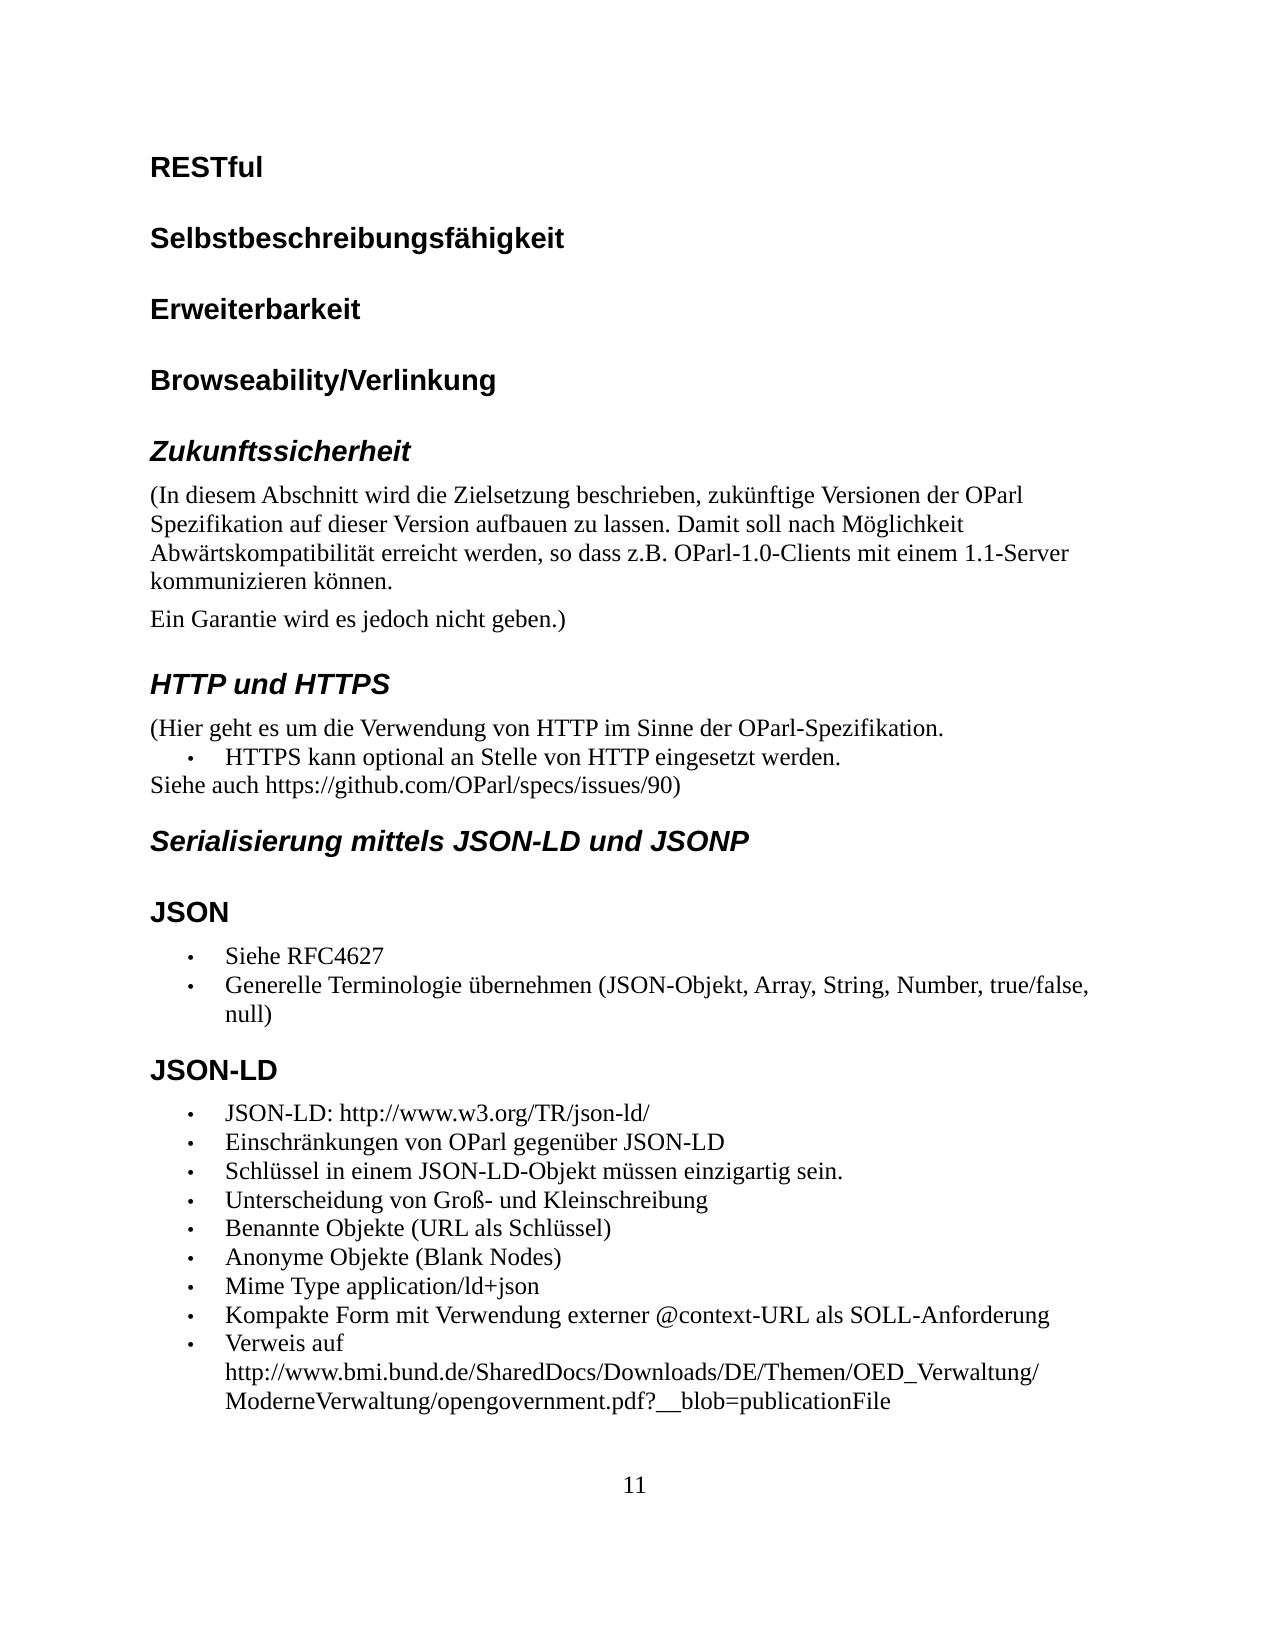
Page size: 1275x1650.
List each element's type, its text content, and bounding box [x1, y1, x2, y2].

list HTTPS kann optional an Stelle von HTTP eingesetzt werden. [187, 742, 1125, 770]
subtitle Erweiterbarkeit [150, 292, 1125, 326]
list Kompakte Form mit Verwendung externer @context-URL als SOLL-Anforderung [187, 1300, 1125, 1328]
list Benannte Objekte (URL als Schlüssel) [187, 1213, 1125, 1242]
subtitle Serialisierung mittels JSON-LD und JSONP [150, 824, 1125, 858]
list Mime Type application/ld+json [187, 1271, 1125, 1300]
list Anonyme Objekte (Blank Nodes) [187, 1242, 1125, 1271]
subtitle Selbstbeschreibungsfähigkeit [150, 221, 1125, 254]
subtitle HTTP und HTTPS [150, 667, 1125, 700]
list Einschränkungen von OParl gegenüber JSON-LD [187, 1127, 1125, 1156]
list Verweis auf http://www.bmi.bund.de/SharedDocs/Downloads/DE/Themen/OED_Verwaltung/ModerneVerwaltung/opengovernment.pdf?__blob=publicationFile [187, 1328, 1125, 1415]
text Ein Garantie wird es jedoch nicht geben.) [150, 604, 1125, 633]
text Siehe auch https://github.com/OParl/specs/issues/90) [150, 770, 1125, 799]
subtitle JSON-LD [150, 1052, 1125, 1086]
subtitle Browseability/Verlinkung [150, 363, 1125, 397]
list Unterscheidung von Groß- und Kleinschreibung [187, 1185, 1125, 1213]
list Siehe RFC4627 [187, 941, 1125, 970]
subtitle JSON [150, 895, 1125, 929]
text (Hier geht es um die Verwendung von HTTP im Sinne der OParl-Spezifikation. [150, 713, 1125, 742]
subtitle RESTful [150, 150, 1125, 183]
subtitle Zukunftssicherheit [150, 434, 1125, 468]
text (In diesem Abschnitt wird die Zielsetzung beschrieben, zukünftige Versionen der OParl Spezifikation auf dieser Version aufbauen zu lassen. Damit soll nach Möglichkeit Abwärtskompatibilität erreicht werden, so dass z.B. OParl-1.0-Clients mit einem 1.1-Server kommunizieren können. [150, 480, 1125, 595]
list Schlüssel in einem JSON-LD-Objekt müssen einzigartig sein. [187, 1156, 1125, 1185]
list Generelle Terminologie übernehmen (JSON-Objekt, Array, String, Number, true/false, null) [187, 970, 1125, 1027]
list JSON-LD: http://www.w3.org/TR/json-ld/ [187, 1098, 1125, 1127]
